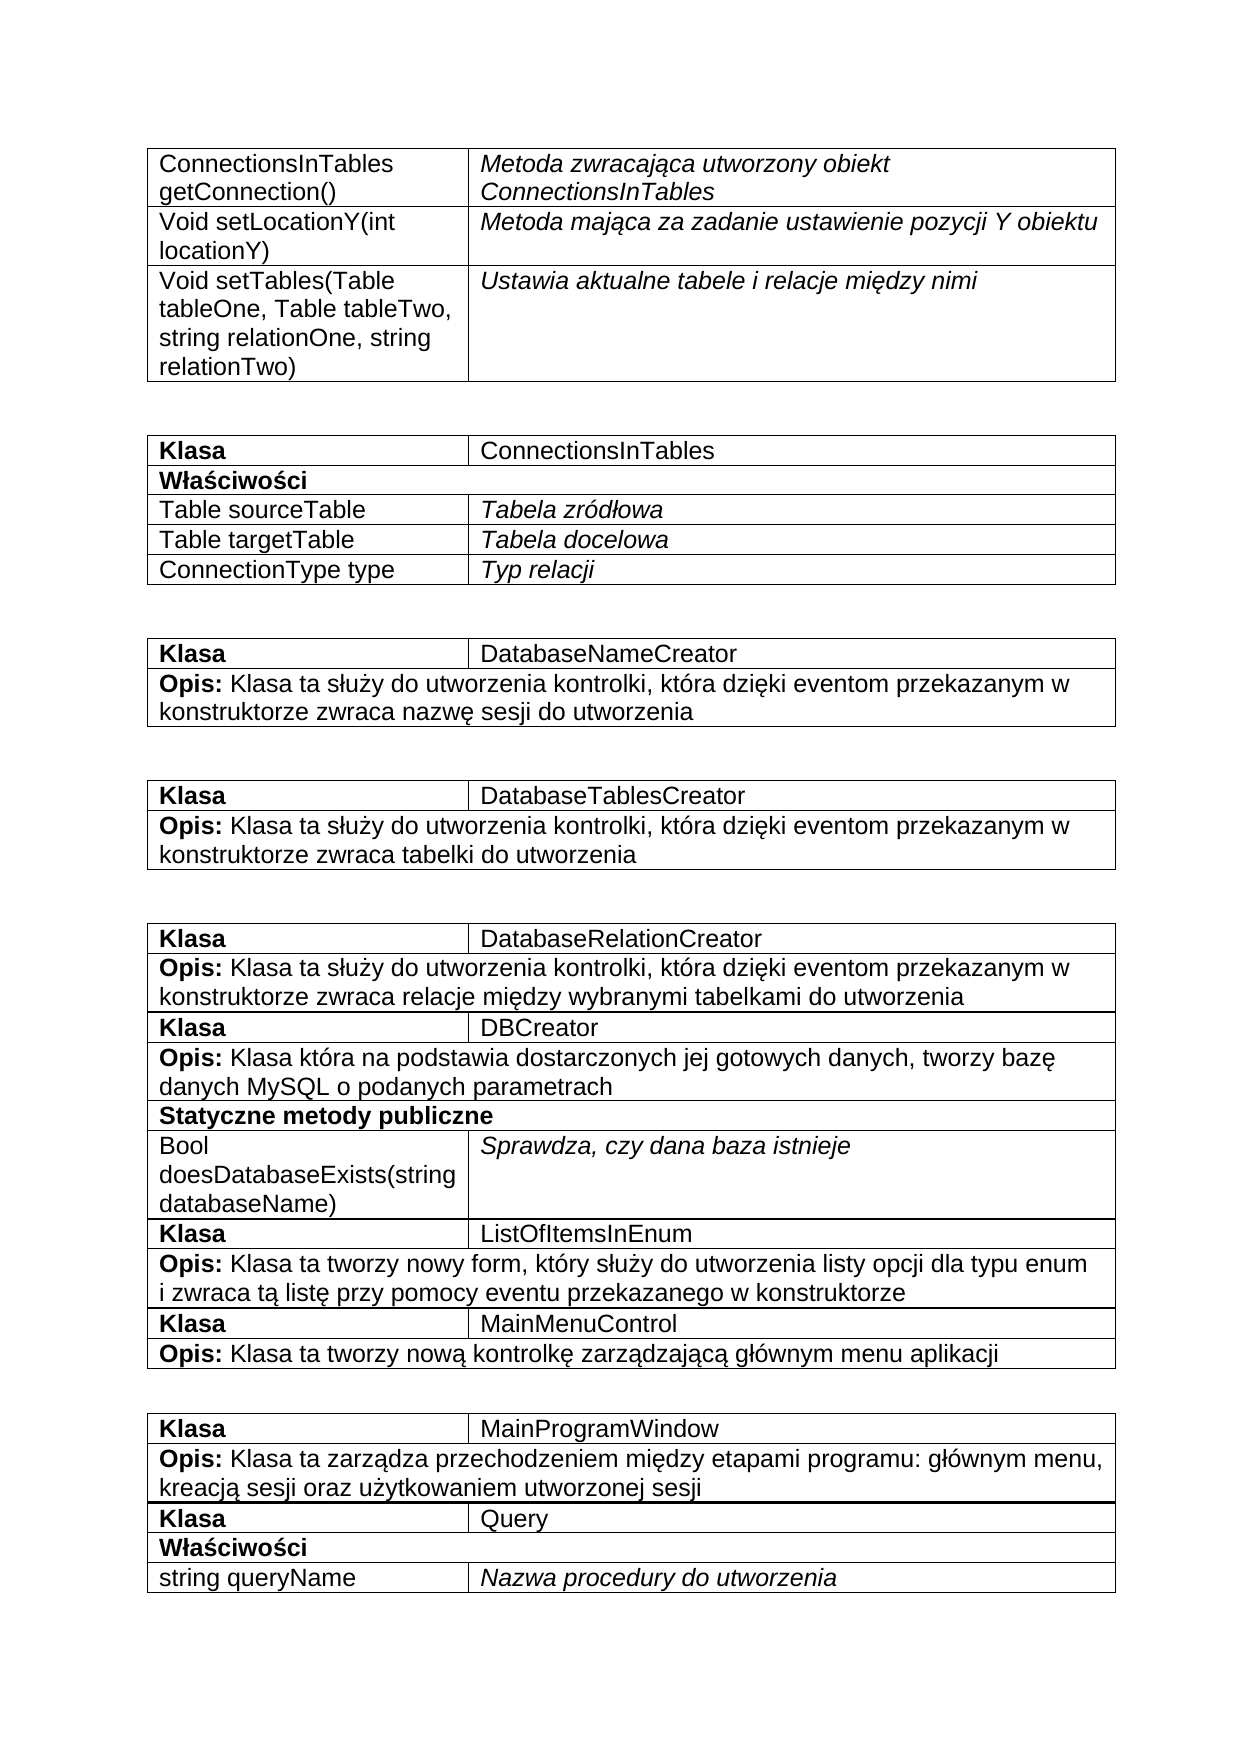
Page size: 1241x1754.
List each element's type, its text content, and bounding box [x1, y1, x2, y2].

table_cell Ustawia aktualne tabele i relacje między nimi [469, 266, 1115, 381]
table_cell Table targetTable [148, 525, 468, 554]
table_cell Statyczne metody publiczne [148, 1101, 1115, 1130]
table_header Klasa [148, 781, 468, 810]
table_header Klasa [148, 1504, 468, 1532]
table_cell Typ relacji [469, 555, 1115, 584]
table_header DatabaseNameCreator [469, 639, 1115, 668]
table_header Klasa [148, 1309, 468, 1338]
table_header Klasa [148, 1013, 468, 1042]
table_cell Opis: Klasa która na podstawia dostarczonych jej gotowych danych, tworzy bazę danych MySQL o podanych parametrach [148, 1043, 1115, 1100]
table_header ConnectionsInTables [469, 436, 1115, 464]
table_header DBCreator [469, 1013, 1115, 1042]
table_header Klasa [148, 924, 468, 952]
table_cell Opis: Klasa ta zarządza przechodzeniem między etapami programu: głównym menu, kreacją sesji oraz użytkowaniem utworzonej sesji [148, 1444, 1115, 1501]
table_cell Tabela docelowa [469, 525, 1115, 554]
table_header Klasa [148, 639, 468, 668]
table_cell Opis: Klasa ta służy do utworzenia kontrolki, która dzięki eventom przekazanym w konstruktorze zwraca relacje między wybranymi tabelkami do utworzenia [148, 954, 1115, 1011]
table_cell Nazwa procedury do utworzenia [469, 1563, 1115, 1592]
table_cell Metoda mająca za zadanie ustawienie pozycji Y obiektu [469, 207, 1115, 265]
table_header Klasa [148, 436, 468, 464]
table_cell Void setTables(Table tableOne, Table tableTwo, string relationOne, string relationTwo) [148, 266, 468, 381]
table_cell Sprawdza, czy dana baza istnieje [469, 1131, 1115, 1217]
table_header Query [469, 1504, 1115, 1532]
table_cell Metoda zwracająca utworzony obiekt ConnectionsInTables [469, 149, 1115, 206]
table_cell Table sourceTable [148, 495, 468, 524]
table_cell Opis: Klasa ta tworzy nowy form, który służy do utworzenia listy opcji dla typu enum i zwraca tą listę przy pomocy eventu przekazanego w konstruktorze [148, 1249, 1115, 1307]
table_cell ConnectionType type [148, 555, 468, 584]
table_cell Opis: Klasa ta służy do utworzenia kontrolki, która dzięki eventom przekazanym w konstruktorze zwraca tabelki do utworzenia [148, 811, 1115, 868]
table_cell Bool doesDatabaseExists(string databaseName) [148, 1131, 468, 1217]
table_cell Opis: Klasa ta służy do utworzenia kontrolki, która dzięki eventom przekazanym w konstruktorze zwraca nazwę sesji do utworzenia [148, 669, 1115, 726]
table_cell Tabela zródłowa [469, 495, 1115, 524]
table_cell ConnectionsInTables getConnection() [148, 149, 468, 206]
table_cell string queryName [148, 1563, 468, 1592]
table_header DatabaseRelationCreator [469, 924, 1115, 952]
table_cell Właściwości [148, 466, 1115, 494]
table_header ListOfItemsInEnum [469, 1220, 1115, 1248]
table_header Klasa [148, 1414, 468, 1443]
table_header DatabaseTablesCreator [469, 781, 1115, 810]
table_header MainProgramWindow [469, 1414, 1115, 1443]
table_header MainMenuControl [469, 1309, 1115, 1338]
table_header Klasa [148, 1220, 468, 1248]
table_cell Opis: Klasa ta tworzy nową kontrolkę zarządzającą głównym menu aplikacji [148, 1339, 1115, 1367]
table_cell Void setLocationY(int locationY) [148, 207, 468, 265]
table_cell Właściwości [148, 1533, 1115, 1562]
